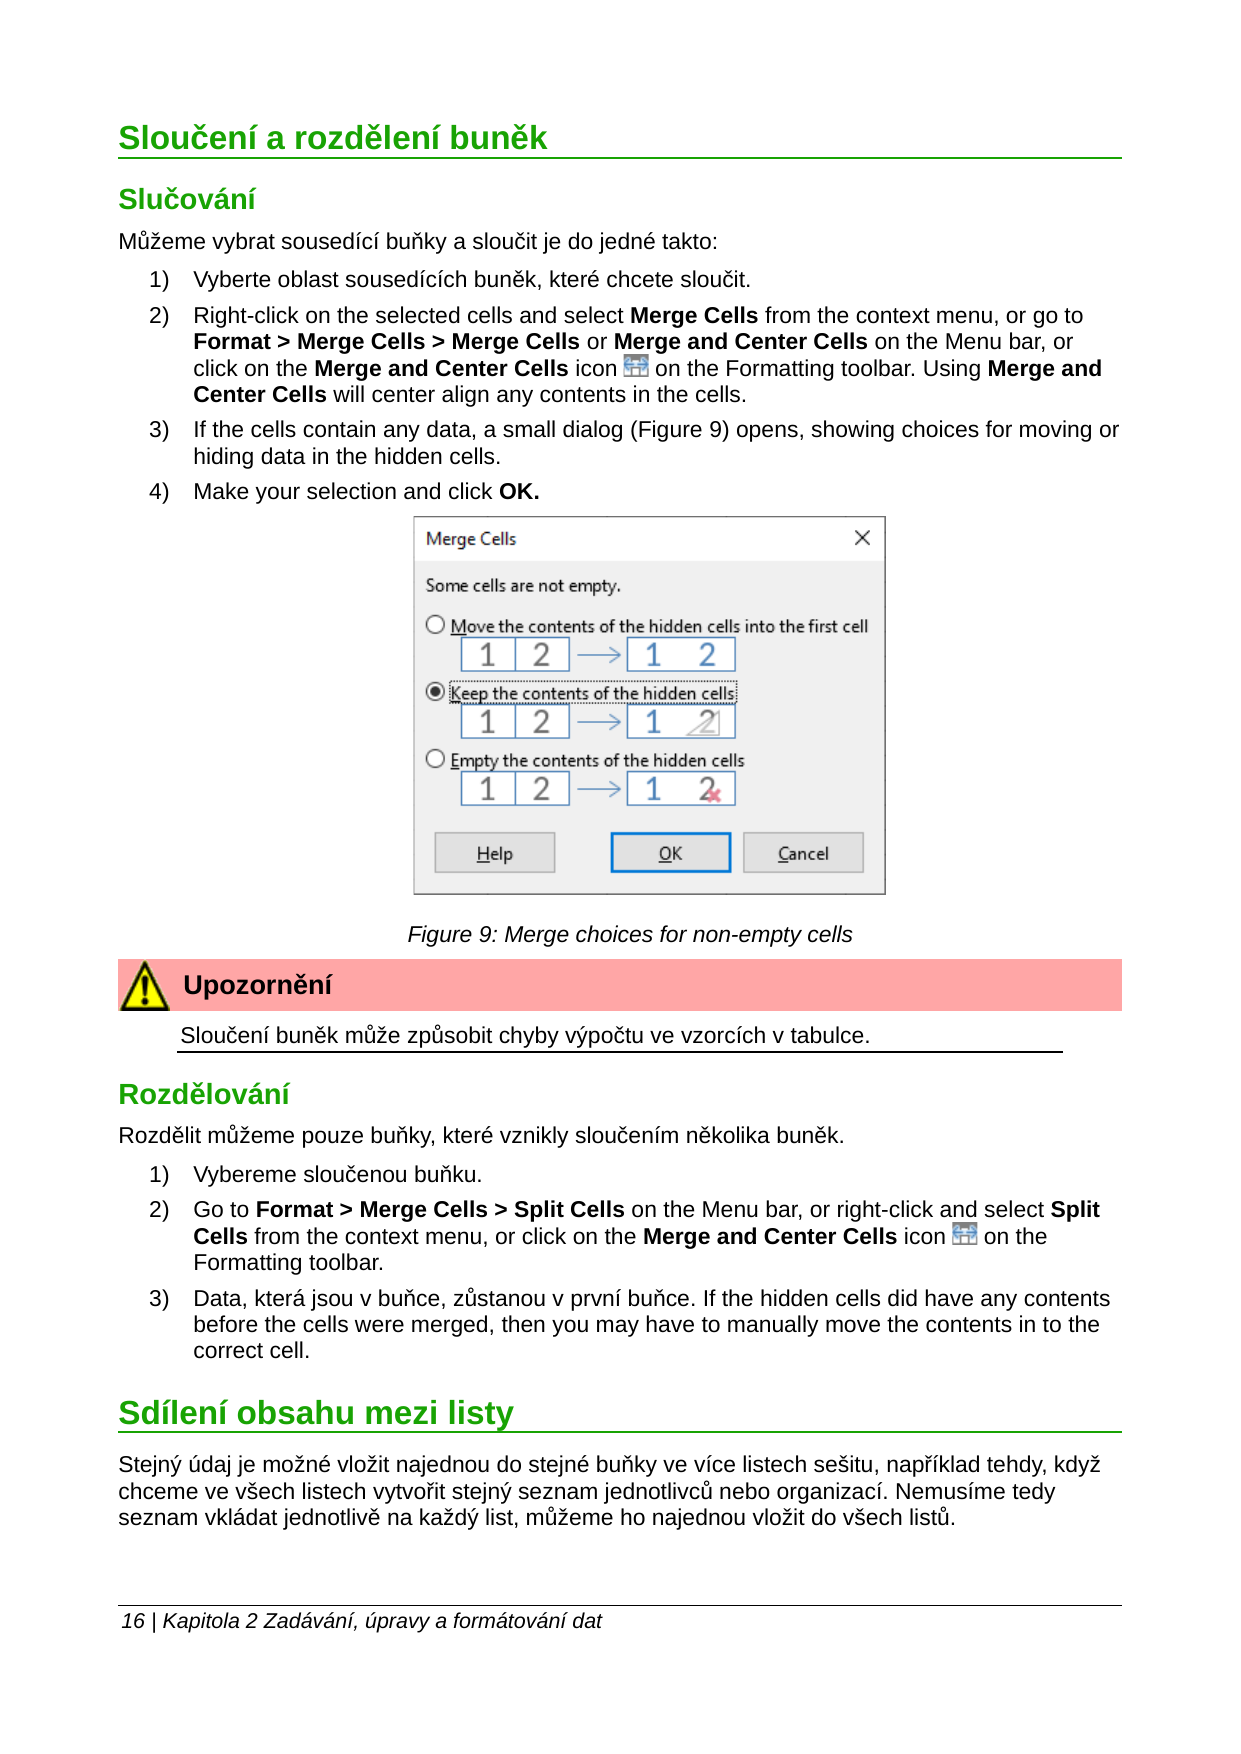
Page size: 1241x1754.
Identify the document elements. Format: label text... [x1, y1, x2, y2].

subtitle Upozornění [170, 959, 1122, 1011]
subtitle Sloučení a rozdělení buněk [118, 118, 1122, 157]
picture [119, 959, 170, 1011]
subtitle Slučování [118, 182, 1122, 216]
text Můžeme vybrat sousedící buňky a sloučit je do jedné takto: [118, 228, 1122, 254]
list Make your selection and click OK. [169, 478, 1122, 504]
list Go to Format > Merge Cells > Split Cells on the Menu bar, or right-click and select Split Cells from the context menu, or click on the Merge and Center Cells icon on the Formatting toolbar. [169, 1196, 1122, 1276]
subtitle Sdílení obsahu mezi listy [118, 1393, 1122, 1431]
list If the cells contain any data, a small dialog (Figure 9) opens, showing choices for moving or hiding data in the hidden cells. [169, 416, 1122, 469]
list Vyberte oblast sousedících buněk, které chcete sloučit. [169, 266, 1122, 293]
list Right-click on the selected cells and select Merge Cells from the context menu, or go to Format > Merge Cells > Merge Cells or Merge and Center Cells on the Menu bar, or click on the Merge and Center Cells icon on the Formatting toolbar. Using Merge and Center Cells will center align any contents in the cells. [169, 302, 1122, 407]
list Vybereme sloučenou buňku. [169, 1161, 1122, 1187]
picture [952, 1222, 978, 1245]
picture [413, 516, 886, 895]
text Stejný údaj je možné vložit najednou do stejné buňky ve více listech sešitu, například tehdy, když chceme ve všech listech vytvořit stejný seznam jednotlivců nebo organizací. Nemusíme tedy seznam vkládat jednotlivě na každý list, můžeme ho najednou vložit do všech listů. [118, 1451, 1122, 1530]
subtitle Rozdělování [118, 1077, 1122, 1110]
text Rozdělit můžeme pouze buňky, které vznikly sloučením několika buněk. [118, 1122, 1122, 1148]
list Data, která jsou v buňce, zůstanou v první buňce. If the hidden cells did have any contents before the cells were merged, then you may have to manually move the contents in to the correct cell. [169, 1284, 1122, 1363]
list Figure 9: Merge choices for non-empty cells [407, 895, 892, 947]
text Sloučení buněk může způsobit chyby výpočtu ve vzorcích v tabulce. [177, 1019, 1063, 1051]
picture [623, 354, 649, 377]
